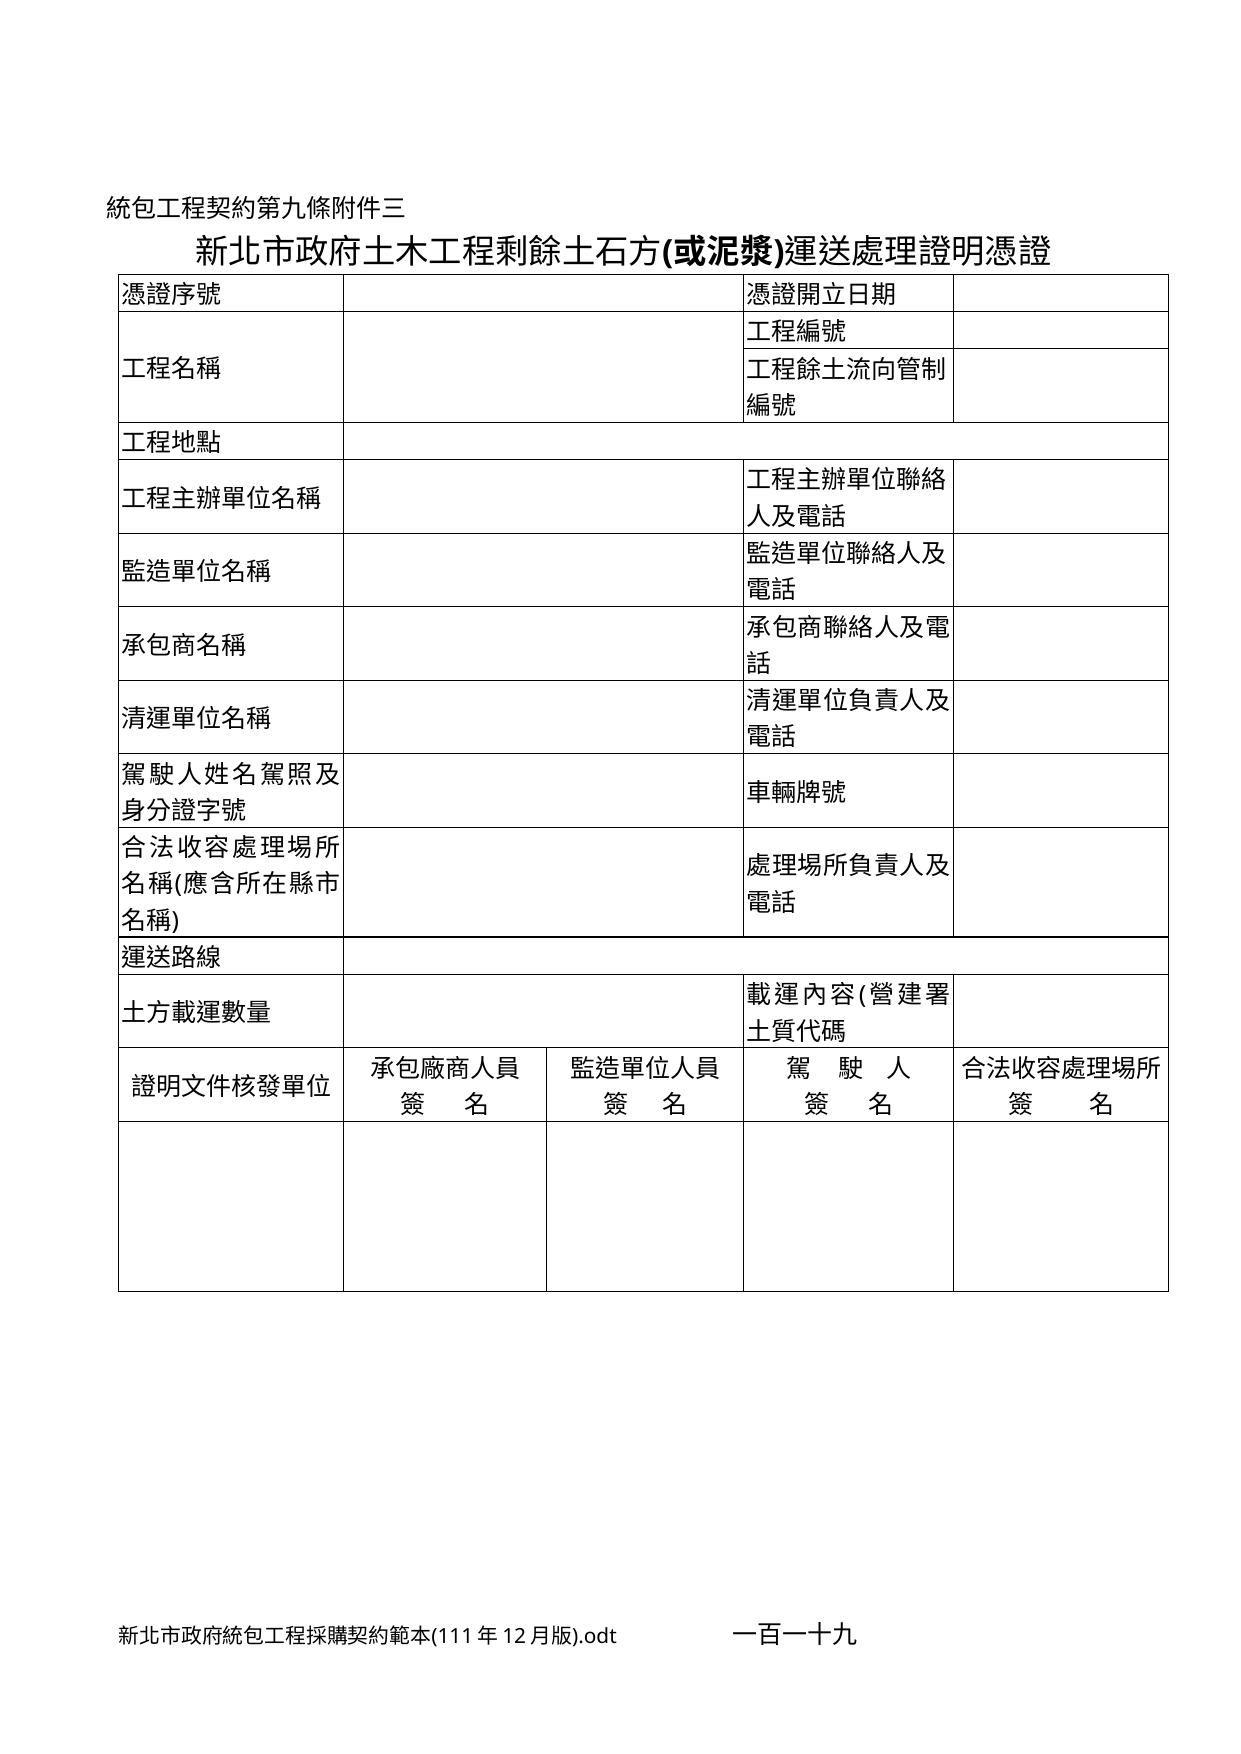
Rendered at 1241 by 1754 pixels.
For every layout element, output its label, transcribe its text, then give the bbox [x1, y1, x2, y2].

table_cell [954, 607, 1168, 679]
table_cell [954, 681, 1168, 753]
table_cell [954, 754, 1168, 827]
table_cell 承包商名稱 [119, 607, 343, 679]
table_cell 工程名稱 [119, 312, 343, 422]
table_cell [344, 1122, 546, 1291]
table_cell [954, 460, 1168, 532]
table_cell [344, 423, 1168, 459]
table_header 憑證序號 [119, 275, 343, 311]
table_cell [954, 1122, 1168, 1291]
table_cell [744, 1122, 953, 1291]
table_cell [954, 975, 1168, 1047]
table_cell 承包商聯絡人及電話 [744, 607, 953, 679]
subtitle 統包工程契約第九條附件三 [106, 150, 1128, 225]
table_cell 合法收容處理埸所名稱(應含所在縣市名稱) [119, 828, 343, 936]
table_cell 工程主辦單位聯絡人及電話 [744, 460, 953, 532]
table_cell [344, 312, 743, 422]
table_cell 合法收容處理埸所 簽 名 [954, 1048, 1168, 1121]
table_cell 土方載運數量 [119, 975, 343, 1047]
table_cell [954, 312, 1168, 348]
table_cell [344, 828, 743, 936]
table_cell 承包廠商人員 簽 名 [344, 1048, 546, 1121]
table_cell 工程地點 [119, 423, 343, 459]
table_cell [344, 460, 743, 532]
table_cell 駕 駛 人 簽 名 [744, 1048, 953, 1121]
table_cell 證明文件核發單位 [119, 1048, 343, 1121]
table_cell [344, 754, 743, 827]
table_cell [954, 349, 1168, 422]
table_cell 監造單位聯絡人及電話 [744, 534, 953, 606]
table_cell 車輛牌號 [744, 754, 953, 827]
table_cell 載運內容(營建署土質代碼 [744, 975, 953, 1047]
text 新北市政府土木工程剩餘土石方(或泥漿)運送處理證明憑證 [118, 225, 1128, 273]
table_header 憑證開立日期 [744, 275, 953, 311]
table_cell [344, 975, 743, 1047]
table_header [344, 275, 743, 311]
table_cell [344, 938, 1168, 974]
table_cell 工程餘土流向管制編號 [744, 349, 953, 422]
table_header [954, 275, 1168, 311]
table_cell 運送路線 [119, 938, 343, 974]
table_cell 駕駛人姓名駕照及身分證字號 [119, 754, 343, 827]
table_cell 工程主辦單位名稱 [119, 460, 343, 532]
table_cell [119, 1122, 343, 1291]
table_cell [344, 534, 743, 606]
table_cell 清運單位名稱 [119, 681, 343, 753]
table_cell [344, 607, 743, 679]
table_cell 工程編號 [744, 312, 953, 348]
table_cell 監造單位人員 簽 名 [547, 1048, 743, 1121]
table_cell [954, 828, 1168, 936]
table_cell [954, 534, 1168, 606]
table_cell 清運單位負責人及電話 [744, 681, 953, 753]
table_cell 處理埸所負責人及電話 [744, 828, 953, 936]
table_cell 監造單位名稱 [119, 534, 343, 606]
table_cell [547, 1122, 743, 1291]
table_cell [344, 681, 743, 753]
